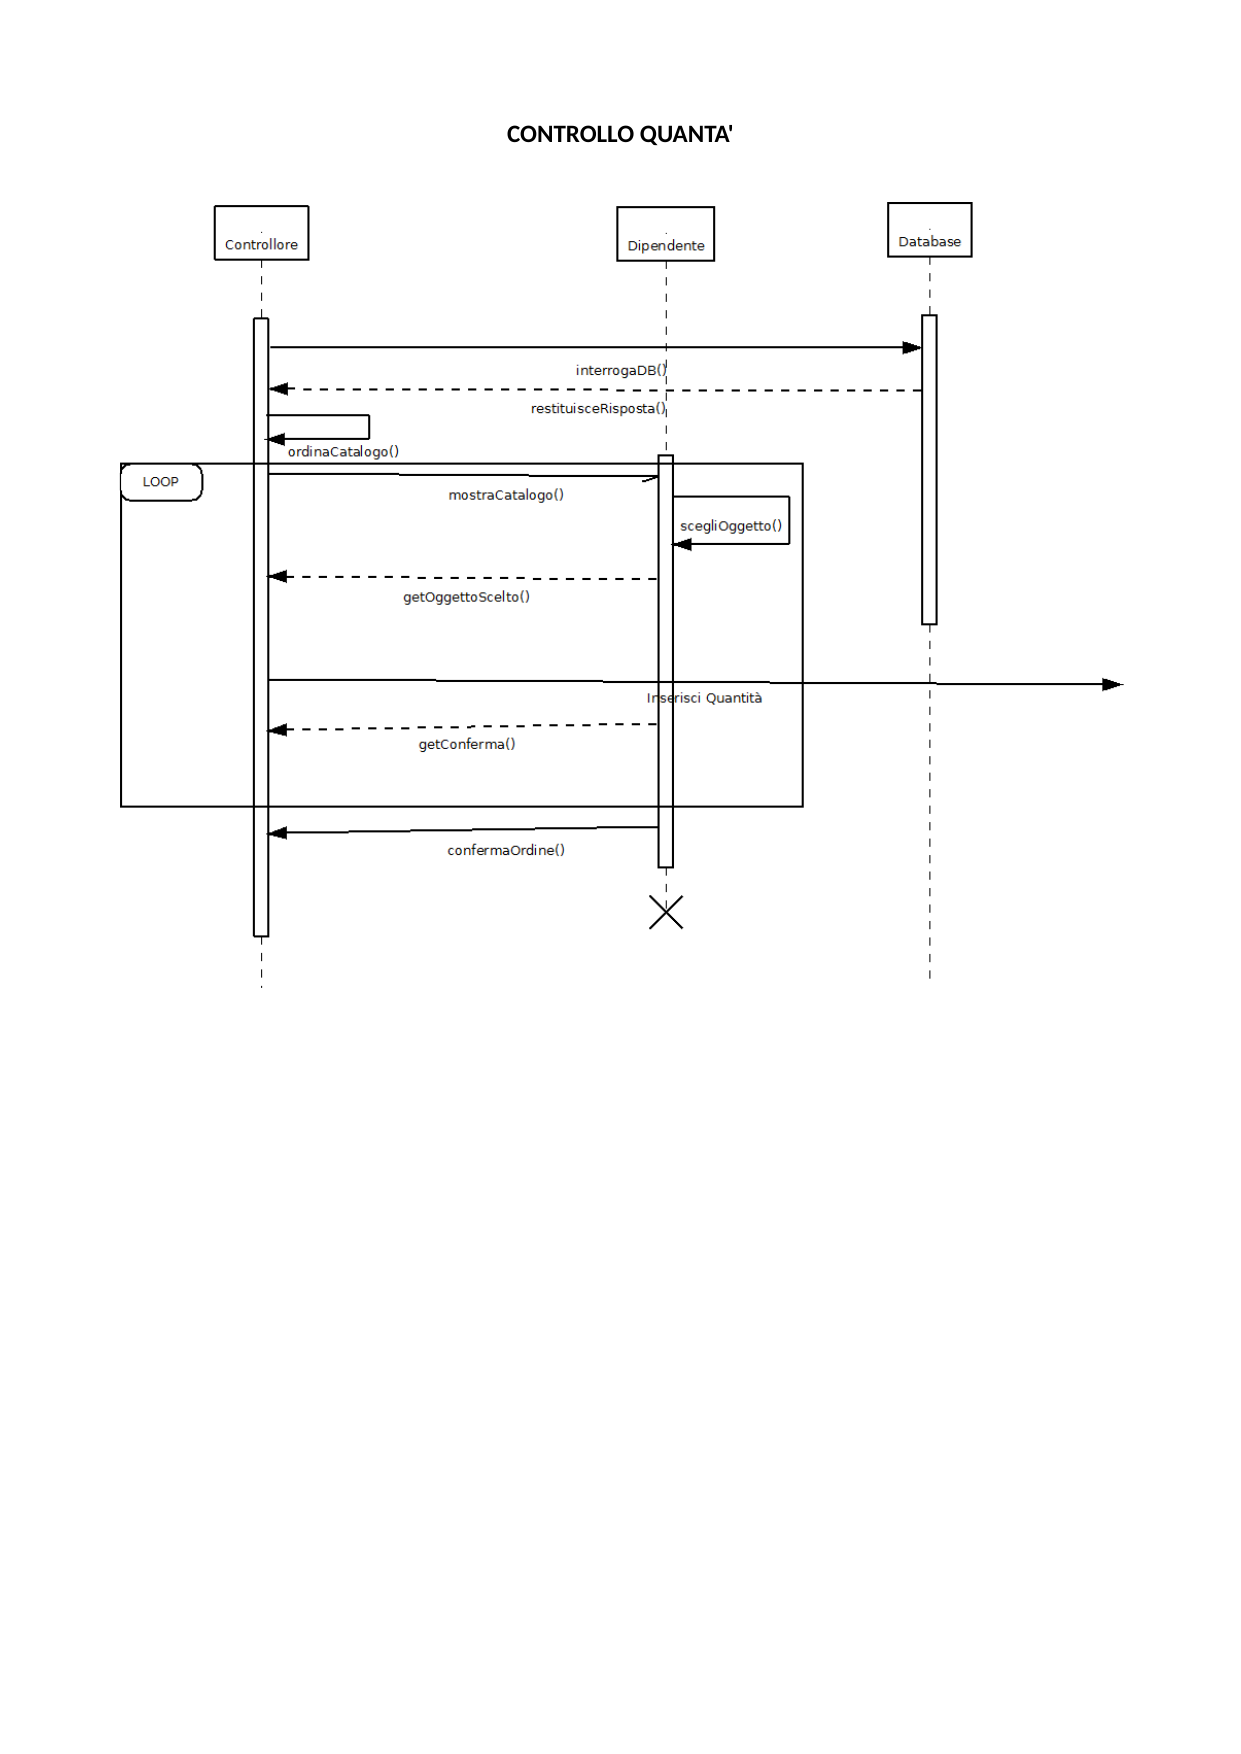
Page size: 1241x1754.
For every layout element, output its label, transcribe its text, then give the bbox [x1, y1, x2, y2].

picture [119, 202, 1124, 990]
text CONTROLLO QUANTA' [118, 118, 1122, 149]
